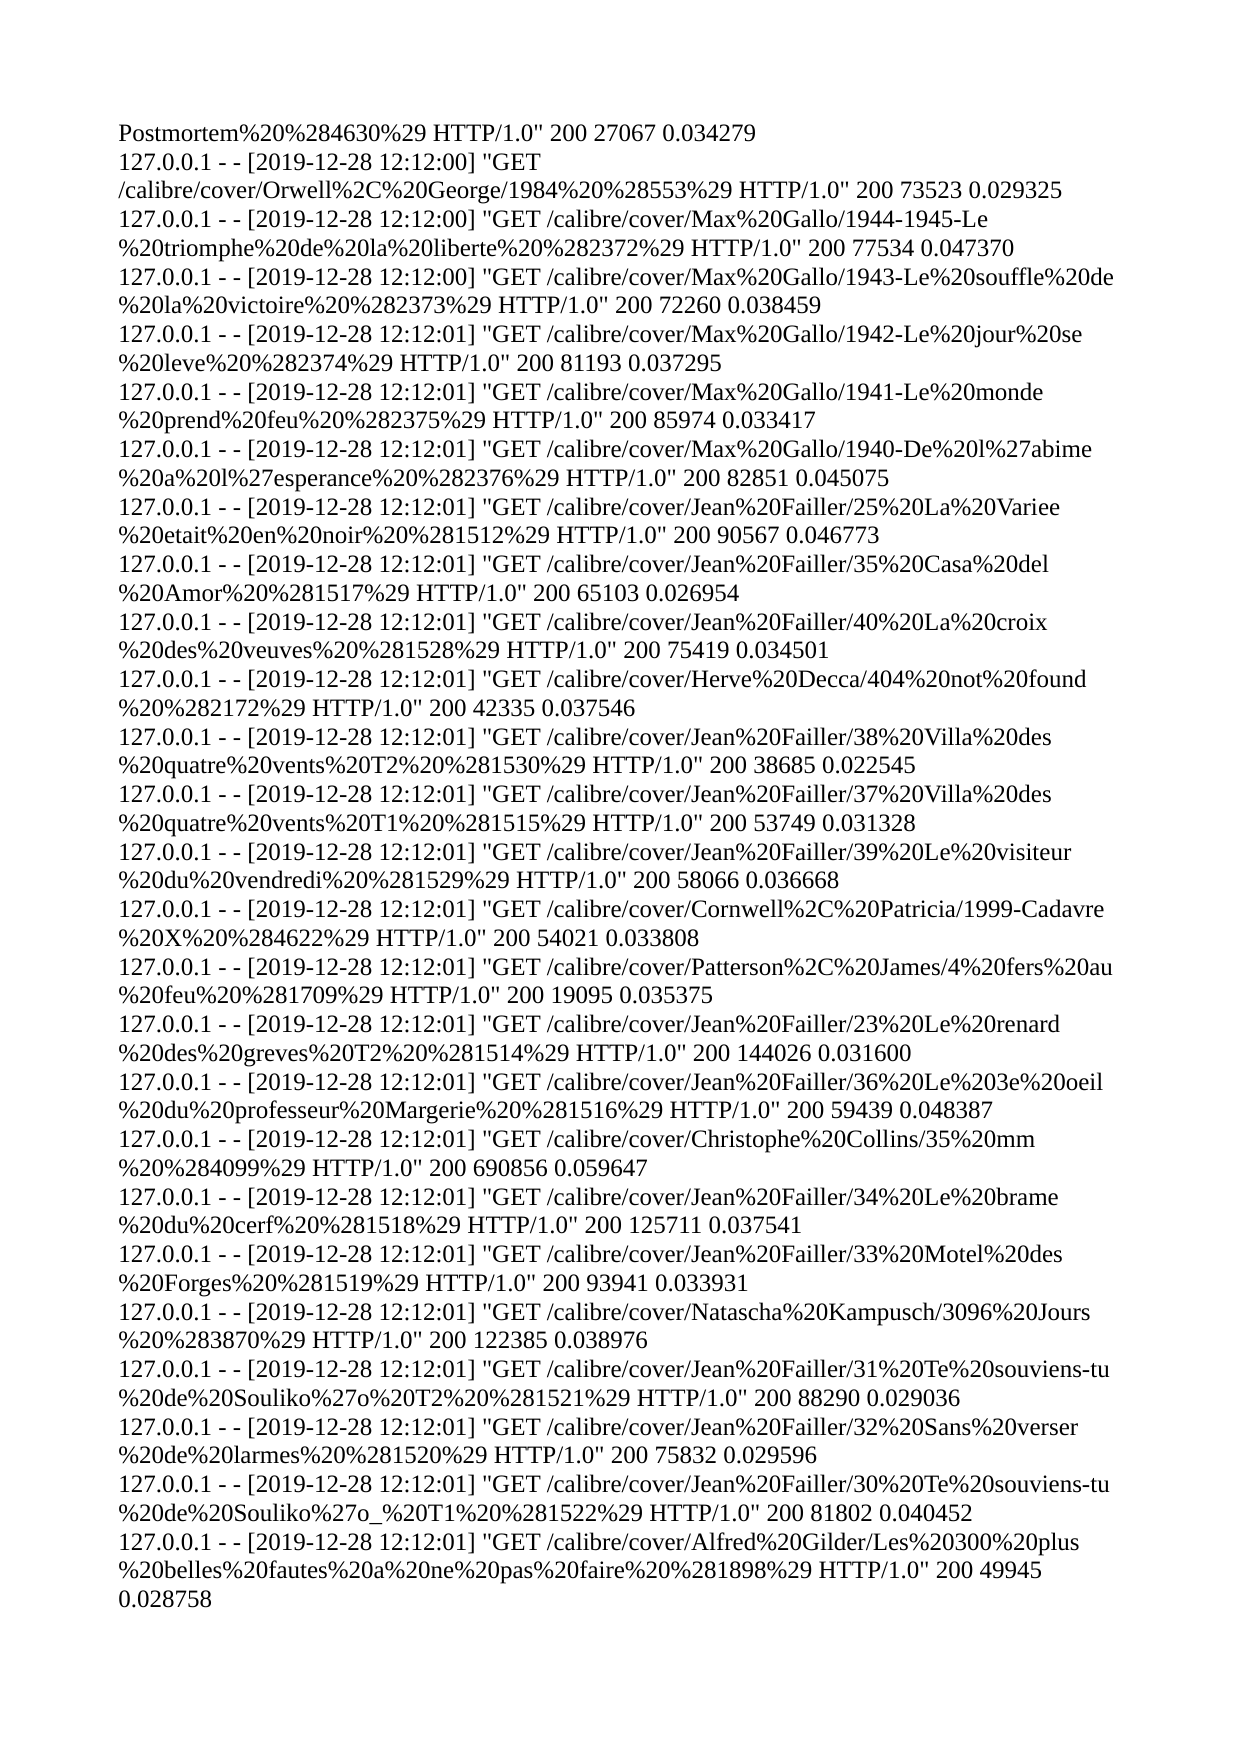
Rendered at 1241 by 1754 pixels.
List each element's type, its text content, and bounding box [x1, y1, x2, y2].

text Postmortem%20%284630%29 HTTP/1.0" 200 27067 0.034279 127.0.0.1 - - [2019-12-28 12:12:00] "GET /calibre/cover/Orwell%2C%20George/1984%20%28553%29 HTTP/1.0" 200 73523 0.029325 127.0.0.1 - - [2019-12-28 12:12:00] "GET /calibre/cover/Max%20Gallo/1944-1945-Le%20triomphe%20de%20la%20liberte%20%282372%29 HTTP/1.0" 200 77534 0.047370 127.0.0.1 - - [2019-12-28 12:12:00] "GET /calibre/cover/Max%20Gallo/1943-Le%20souffle%20de%20la%20victoire%20%282373%29 HTTP/1.0" 200 72260 0.038459 127.0.0.1 - - [2019-12-28 12:12:01] "GET /calibre/cover/Max%20Gallo/1942-Le%20jour%20se%20leve%20%282374%29 HTTP/1.0" 200 81193 0.037295 127.0.0.1 - - [2019-12-28 12:12:01] "GET /calibre/cover/Max%20Gallo/1941-Le%20monde%20prend%20feu%20%282375%29 HTTP/1.0" 200 85974 0.033417 127.0.0.1 - - [2019-12-28 12:12:01] "GET /calibre/cover/Max%20Gallo/1940-De%20l%27abime%20a%20l%27esperance%20%282376%29 HTTP/1.0" 200 82851 0.045075 127.0.0.1 - - [2019-12-28 12:12:01] "GET /calibre/cover/Jean%20Failler/25%20La%20Variee%20etait%20en%20noir%20%281512%29 HTTP/1.0" 200 90567 0.046773 127.0.0.1 - - [2019-12-28 12:12:01] "GET /calibre/cover/Jean%20Failler/35%20Casa%20del%20Amor%20%281517%29 HTTP/1.0" 200 65103 0.026954 127.0.0.1 - - [2019-12-28 12:12:01] "GET /calibre/cover/Jean%20Failler/40%20La%20croix%20des%20veuves%20%281528%29 HTTP/1.0" 200 75419 0.034501 127.0.0.1 - - [2019-12-28 12:12:01] "GET /calibre/cover/Herve%20Decca/404%20not%20found%20%282172%29 HTTP/1.0" 200 42335 0.037546 127.0.0.1 - - [2019-12-28 12:12:01] "GET /calibre/cover/Jean%20Failler/38%20Villa%20des%20quatre%20vents%20T2%20%281530%29 HTTP/1.0" 200 38685 0.022545 127.0.0.1 - - [2019-12-28 12:12:01] "GET /calibre/cover/Jean%20Failler/37%20Villa%20des%20quatre%20vents%20T1%20%281515%29 HTTP/1.0" 200 53749 0.031328 127.0.0.1 - - [2019-12-28 12:12:01] "GET /calibre/cover/Jean%20Failler/39%20Le%20visiteur%20du%20vendredi%20%281529%29 HTTP/1.0" 200 58066 0.036668 127.0.0.1 - - [2019-12-28 12:12:01] "GET /calibre/cover/Cornwell%2C%20Patricia/1999-Cadavre%20X%20%284622%29 HTTP/1.0" 200 54021 0.033808 127.0.0.1 - - [2019-12-28 12:12:01] "GET /calibre/cover/Patterson%2C%20James/4%20fers%20au%20feu%20%281709%29 HTTP/1.0" 200 19095 0.035375 127.0.0.1 - - [2019-12-28 12:12:01] "GET /calibre/cover/Jean%20Failler/23%20Le%20renard%20des%20greves%20T2%20%281514%29 HTTP/1.0" 200 144026 0.031600 127.0.0.1 - - [2019-12-28 12:12:01] "GET /calibre/cover/Jean%20Failler/36%20Le%203e%20oeil%20du%20professeur%20Margerie%20%281516%29 HTTP/1.0" 200 59439 0.048387 127.0.0.1 - - [2019-12-28 12:12:01] "GET /calibre/cover/Christophe%20Collins/35%20mm%20%284099%29 HTTP/1.0" 200 690856 0.059647 127.0.0.1 - - [2019-12-28 12:12:01] "GET /calibre/cover/Jean%20Failler/34%20Le%20brame%20du%20cerf%20%281518%29 HTTP/1.0" 200 125711 0.037541 127.0.0.1 - - [2019-12-28 12:12:01] "GET /calibre/cover/Jean%20Failler/33%20Motel%20des%20Forges%20%281519%29 HTTP/1.0" 200 93941 0.033931 127.0.0.1 - - [2019-12-28 12:12:01] "GET /calibre/cover/Natascha%20Kampusch/3096%20Jours%20%283870%29 HTTP/1.0" 200 122385 0.038976 127.0.0.1 - - [2019-12-28 12:12:01] "GET /calibre/cover/Jean%20Failler/31%20Te%20souviens-tu%20de%20Souliko%27o%20T2%20%281521%29 HTTP/1.0" 200 88290 0.029036 127.0.0.1 - - [2019-12-28 12:12:01] "GET /calibre/cover/Jean%20Failler/32%20Sans%20verser%20de%20larmes%20%281520%29 HTTP/1.0" 200 75832 0.029596 127.0.0.1 - - [2019-12-28 12:12:01] "GET /calibre/cover/Jean%20Failler/30%20Te%20souviens-tu%20de%20Souliko%27o_%20T1%20%281522%29 HTTP/1.0" 200 81802 0.040452 127.0.0.1 - - [2019-12-28 12:12:01] "GET /calibre/cover/Alfred%20Gilder/Les%20300%20plus%20belles%20fautes%20a%20ne%20pas%20faire%20%281898%29 HTTP/1.0" 200 49945 0.028758 [118, 118, 1122, 1613]
